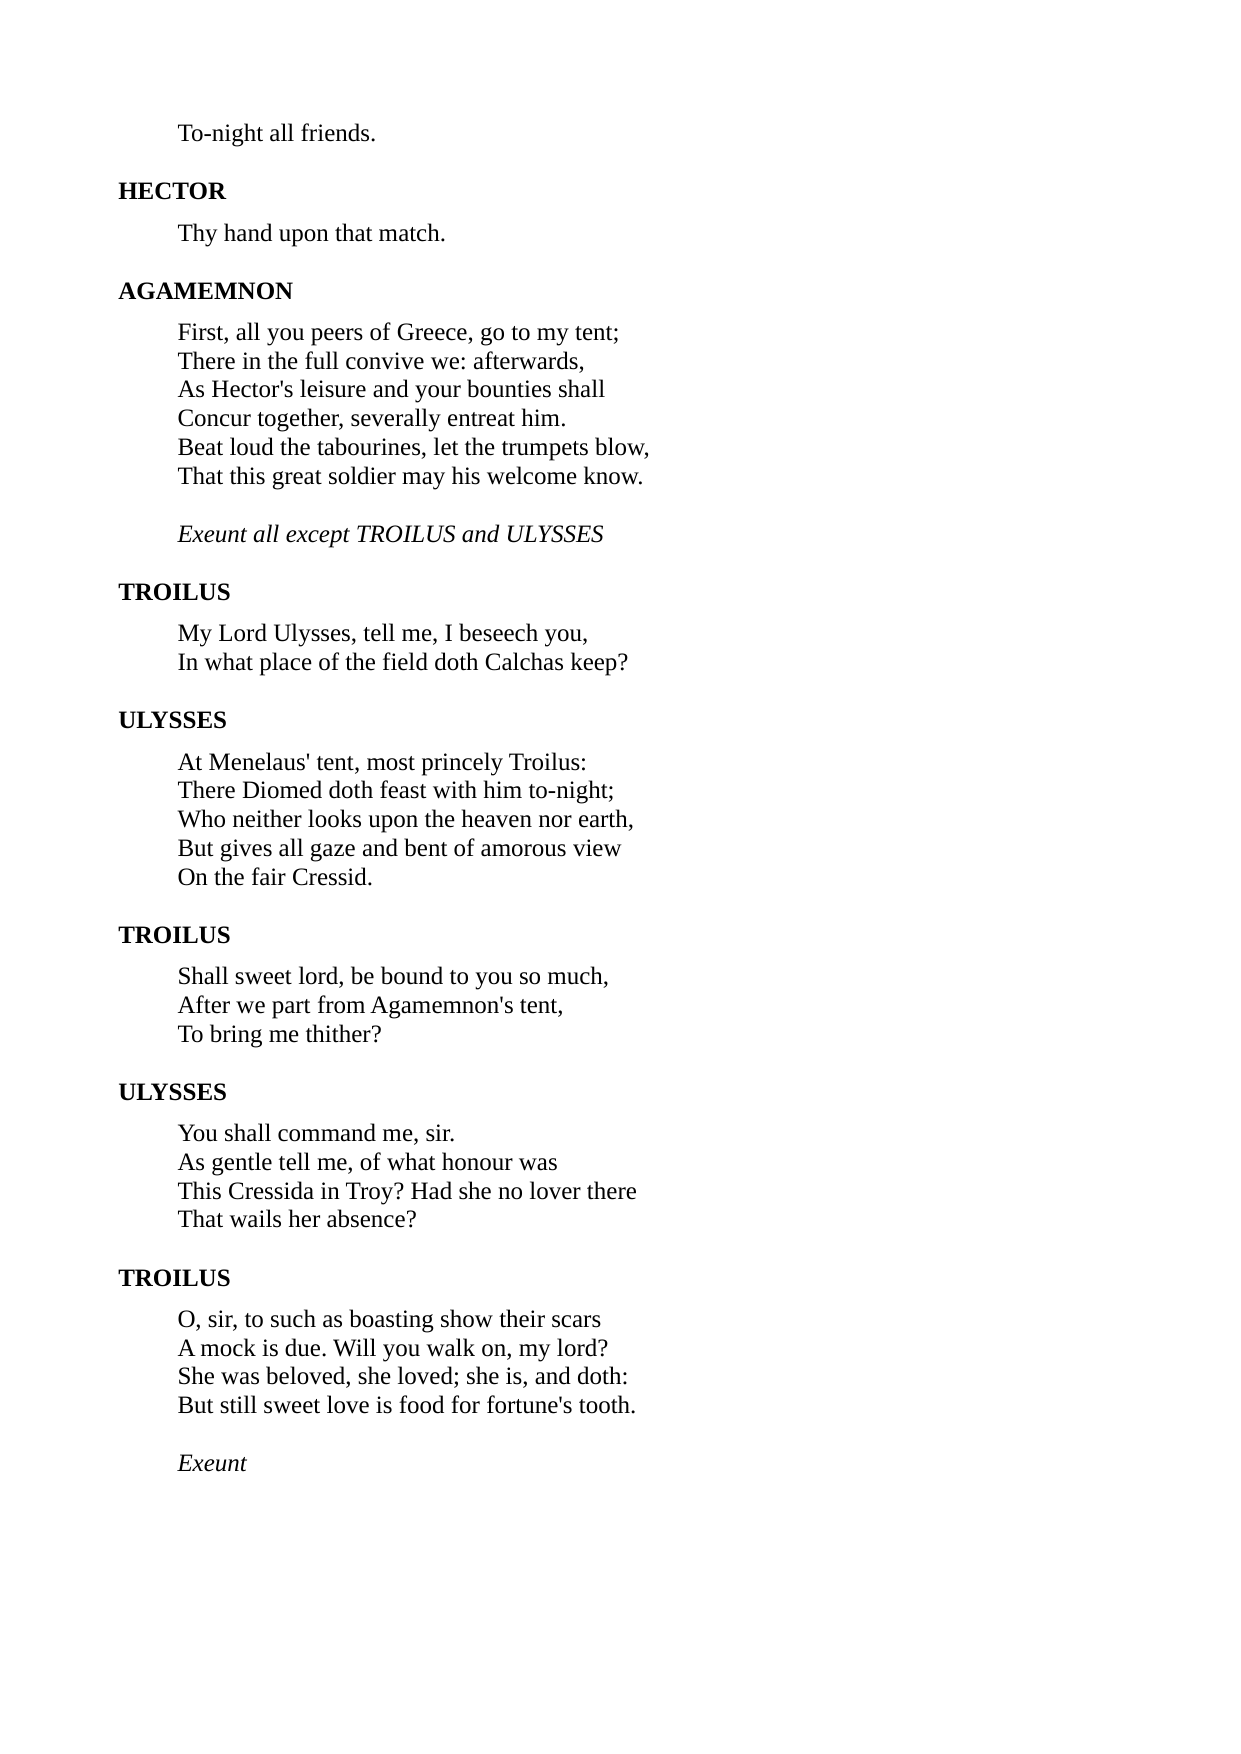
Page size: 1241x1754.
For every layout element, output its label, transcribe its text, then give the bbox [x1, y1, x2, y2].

text TROILUS [118, 577, 1122, 606]
text TROILUS [118, 1263, 1122, 1291]
text At Menelaus' tent, most princely Troilus: There Diomed doth feast with him to-night; Who neither looks upon the heaven nor earth, But gives all gaze and bent of amorous view On the fair Cressid. [177, 747, 1063, 891]
text ULYSSES [118, 1077, 1122, 1106]
text Shall sweet lord, be bound to you so much, After we part from Agamemnon's tent, To bring me thither? [177, 961, 1063, 1047]
text My Lord Ulysses, tell me, I beseech you, In what place of the field doth Calchas keep? [177, 618, 1063, 676]
text To-night all friends. [177, 118, 1063, 147]
text HECTOR [118, 176, 1122, 205]
text You shall command me, sir. As gentle tell me, of what honour was This Cressida in Troy? Had she no lover there That wails her absence? [177, 1118, 1063, 1233]
text AGAMEMNON [118, 276, 1122, 304]
text Exeunt all except TROILUS and ULYSSES [177, 519, 1063, 548]
text ULYSSES [118, 706, 1122, 734]
text Thy hand upon that match. [177, 218, 1063, 246]
text O, sir, to such as boasting show their scars A mock is due. Will you walk on, my lord? She was beloved, she loved; she is, and doth: But still sweet love is food for fortune's tooth. [177, 1304, 1063, 1419]
text Exeunt [177, 1448, 1063, 1477]
text First, all you peers of Greece, go to my tent; There in the full convive we: afterwards, As Hector's leisure and your bounties shall Concur together, severally entreat him. Beat loud the tabourines, let the trumpets blow, That this great soldier may his welcome know. [177, 317, 1063, 489]
text TROILUS [118, 920, 1122, 949]
